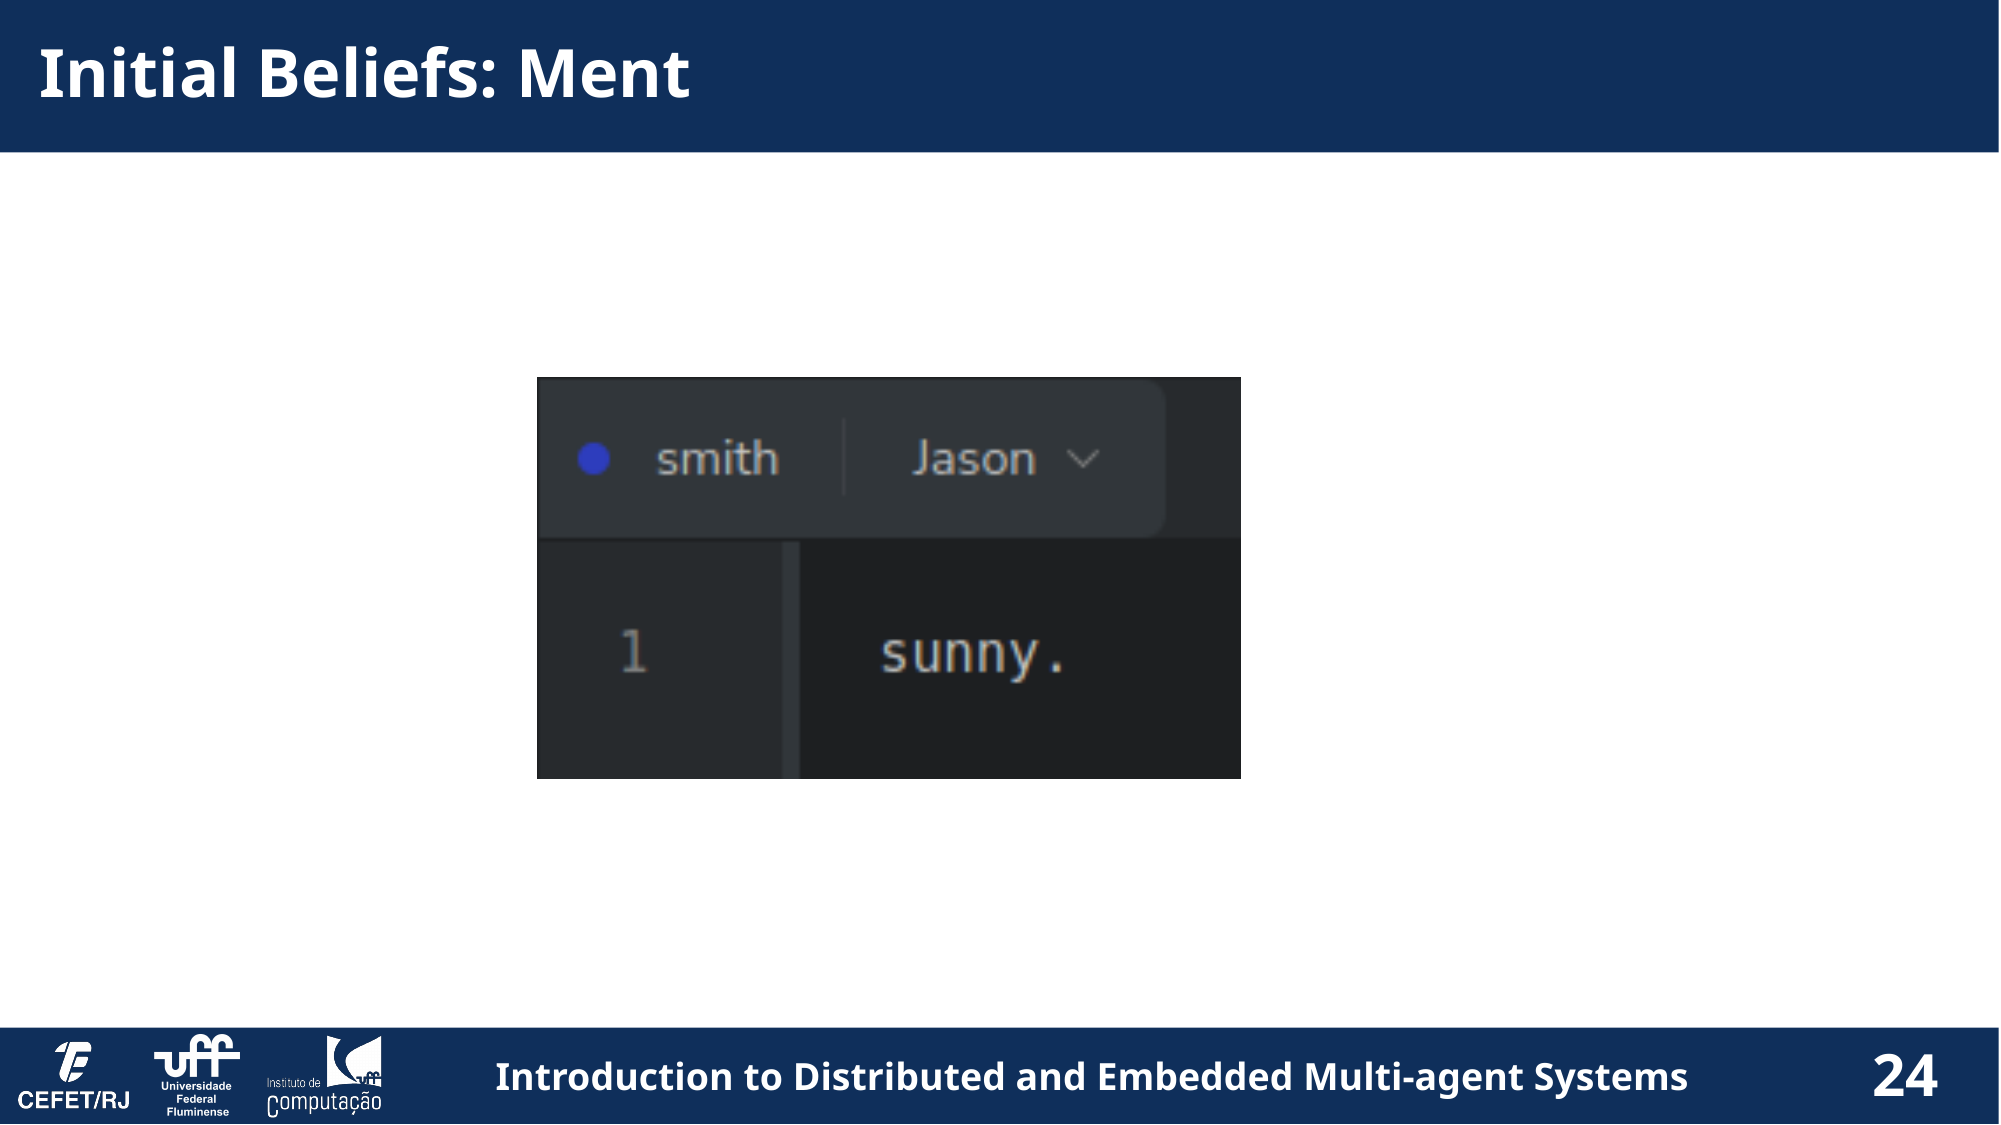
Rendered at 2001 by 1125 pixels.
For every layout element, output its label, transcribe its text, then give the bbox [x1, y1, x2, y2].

picture [265, 1033, 383, 1118]
picture [153, 1033, 241, 1121]
text_box Initial Beliefs: Ment [25, 23, 1999, 119]
picture [18, 1021, 129, 1125]
picture [537, 377, 1241, 779]
